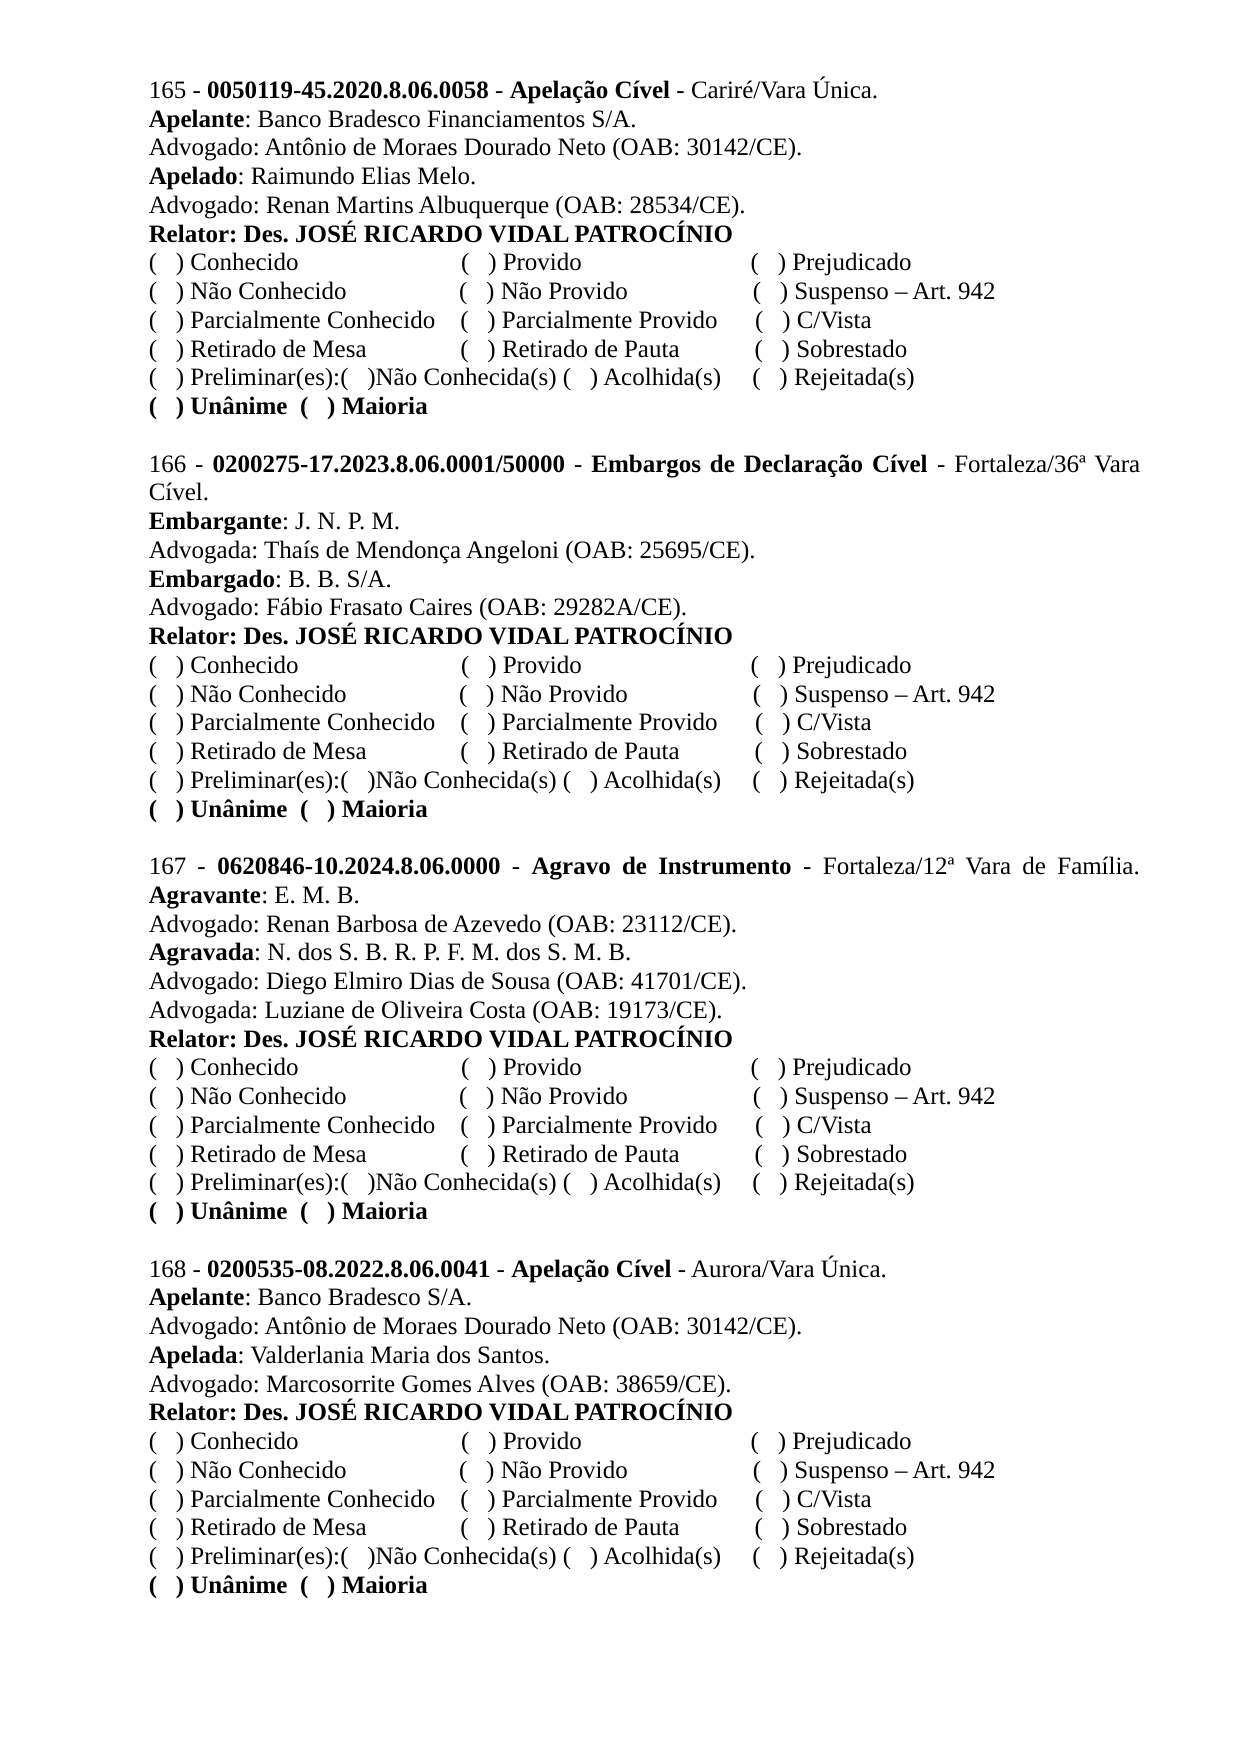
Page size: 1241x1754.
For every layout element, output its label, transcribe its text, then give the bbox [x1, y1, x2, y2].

text ( ) Conhecido ( ) Provido ( ) Prejudicado [148, 1052, 1141, 1081]
text ( ) Preliminar(es):( )Não Conhecida(s) ( ) Acolhida(s) ( ) Rejeitada(s) [148, 1541, 1158, 1570]
text ( ) Preliminar(es):( )Não Conhecida(s) ( ) Acolhida(s) ( ) Rejeitada(s) [148, 1167, 1158, 1196]
text ( ) Não Conhecido ( ) Não Provido ( ) Suspenso – Art. 942 [148, 1455, 1158, 1484]
text ( ) Unânime ( ) Maioria [148, 1196, 1158, 1225]
text ( ) Retirado de Mesa ( ) Retirado de Pauta ( ) Sobrestado [148, 736, 1158, 765]
text Relator: Des. JOSÉ RICARDO VIDAL PATROCÍNIO [148, 219, 1141, 247]
text Advogado: Antônio de Moraes Dourado Neto (OAB: 30142/CE). [148, 132, 1141, 161]
text ( ) Unânime ( ) Maioria [148, 1570, 1158, 1599]
text 167 - 0620846-10.2024.8.06.0000 - Agravo de Instrumento - Fortaleza/12ª Vara de Família. Agravante: E. M. B. [148, 851, 1141, 909]
text Embargante: J. N. P. M. [148, 506, 1141, 535]
text ( ) Conhecido ( ) Provido ( ) Prejudicado [148, 1426, 1141, 1455]
text 168 - 0200535-08.2022.8.06.0041 - Apelação Cível - Aurora/Vara Única. [148, 1254, 1141, 1282]
text Advogada: Thaís de Mendonça Angeloni (OAB: 25695/CE). [148, 535, 1141, 564]
text Apelado: Raimundo Elias Melo. [148, 161, 1141, 190]
text ( ) Retirado de Mesa ( ) Retirado de Pauta ( ) Sobrestado [148, 1139, 1158, 1167]
text ( ) Preliminar(es):( )Não Conhecida(s) ( ) Acolhida(s) ( ) Rejeitada(s) [148, 362, 1158, 391]
text Advogado: Renan Barbosa de Azevedo (OAB: 23112/CE). [148, 909, 1141, 937]
text ( ) Retirado de Mesa ( ) Retirado de Pauta ( ) Sobrestado [148, 1512, 1158, 1541]
text Agravada: N. dos S. B. R. P. F. M. dos S. M. B. [148, 937, 1141, 966]
text ( ) Não Conhecido ( ) Não Provido ( ) Suspenso – Art. 942 [148, 1081, 1158, 1110]
text ( ) Unânime ( ) Maioria [148, 794, 1158, 822]
text Advogada: Luziane de Oliveira Costa (OAB: 19173/CE). [148, 995, 1141, 1024]
text ( ) Parcialmente Conhecido ( ) Parcialmente Provido ( ) C/Vista [148, 707, 1158, 736]
text ( ) Não Conhecido ( ) Não Provido ( ) Suspenso – Art. 942 [148, 679, 1158, 707]
text ( ) Conhecido ( ) Provido ( ) Prejudicado [148, 650, 1141, 679]
text Relator: Des. JOSÉ RICARDO VIDAL PATROCÍNIO [148, 1397, 1141, 1426]
text Advogado: Diego Elmiro Dias de Sousa (OAB: 41701/CE). [148, 966, 1141, 995]
text ( ) Parcialmente Conhecido ( ) Parcialmente Provido ( ) C/Vista [148, 1484, 1158, 1512]
text Advogado: Marcosorrite Gomes Alves (OAB: 38659/CE). [148, 1369, 1141, 1397]
text ( ) Conhecido ( ) Provido ( ) Prejudicado [148, 247, 1141, 276]
text Advogado: Renan Martins Albuquerque (OAB: 28534/CE). [148, 190, 1141, 219]
text 165 - 0050119-45.2020.8.06.0058 - Apelação Cível - Cariré/Vara Única. [148, 75, 1141, 104]
text ( ) Retirado de Mesa ( ) Retirado de Pauta ( ) Sobrestado [148, 334, 1158, 362]
text 166 - 0200275-17.2023.8.06.0001/50000 - Embargos de Declaração Cível - Fortaleza/36ª Vara Cível. [148, 449, 1141, 506]
text ( ) Parcialmente Conhecido ( ) Parcialmente Provido ( ) C/Vista [148, 1110, 1158, 1139]
text Relator: Des. JOSÉ RICARDO VIDAL PATROCÍNIO [148, 621, 1141, 650]
text Advogado: Antônio de Moraes Dourado Neto (OAB: 30142/CE). [148, 1311, 1141, 1340]
text Apelante: Banco Bradesco S/A. [148, 1282, 1141, 1311]
text Relator: Des. JOSÉ RICARDO VIDAL PATROCÍNIO [148, 1024, 1141, 1052]
text Embargado: B. B. S/A. [148, 564, 1141, 592]
text ( ) Preliminar(es):( )Não Conhecida(s) ( ) Acolhida(s) ( ) Rejeitada(s) [148, 765, 1158, 794]
text ( ) Não Conhecido ( ) Não Provido ( ) Suspenso – Art. 942 [148, 276, 1158, 305]
text ( ) Unânime ( ) Maioria [148, 391, 1158, 420]
text Apelante: Banco Bradesco Financiamentos S/A. [148, 104, 1141, 132]
text Advogado: Fábio Frasato Caires (OAB: 29282A/CE). [148, 592, 1141, 621]
text Apelada: Valderlania Maria dos Santos. [148, 1340, 1141, 1369]
text ( ) Parcialmente Conhecido ( ) Parcialmente Provido ( ) C/Vista [148, 305, 1158, 334]
